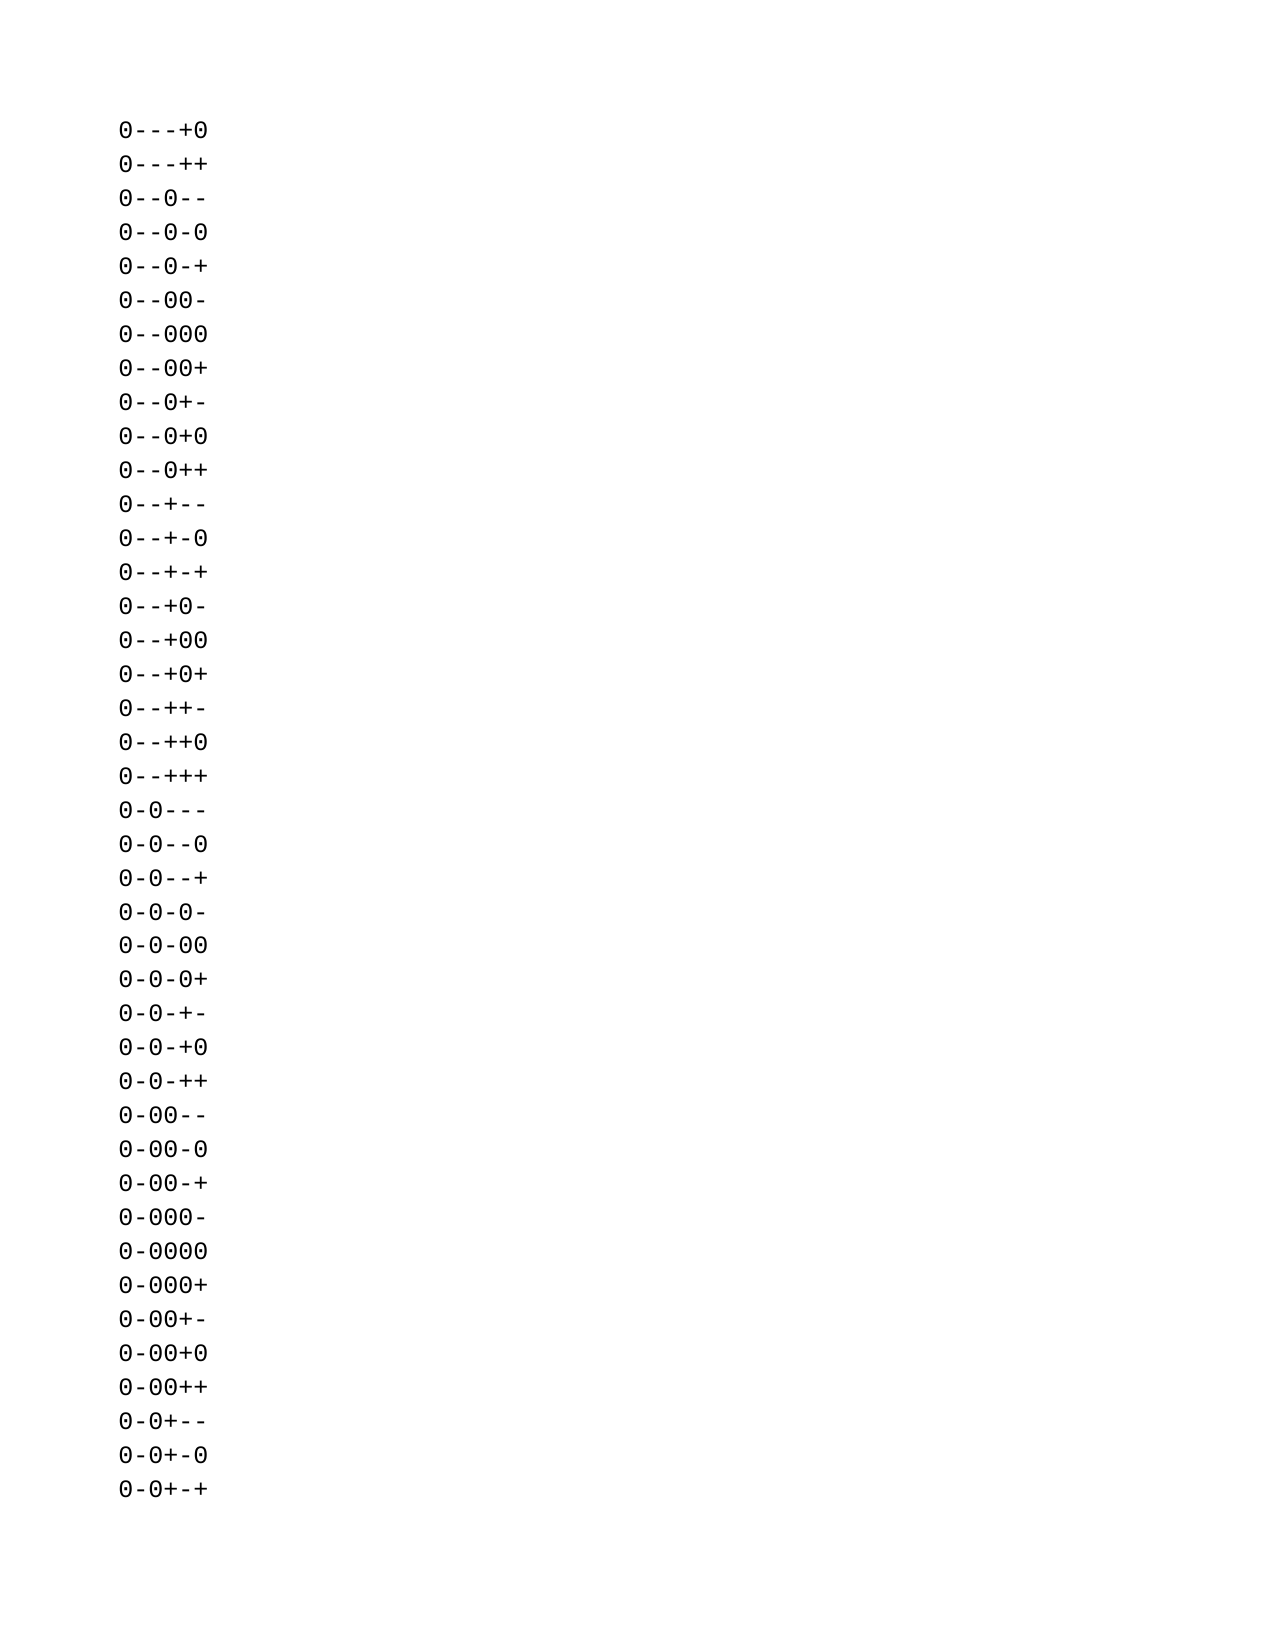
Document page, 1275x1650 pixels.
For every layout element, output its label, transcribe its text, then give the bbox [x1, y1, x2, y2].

text 0---+0 0---++ 0--0-- 0--0-0 0--0-+ 0--00- 0--000 0--00+ 0--0+- 0--0+0 0--0++ 0--+-- 0--+-0 0--+-+ 0--+0- 0--+00 0--+0+ 0--++- 0--++0 0--+++ 0-0--- 0-0--0 0-0--+ 0-0-0- 0-0-00 0-0-0+ 0-0-+- 0-0-+0 0-0-++ 0-00-- 0-00-0 0-00-+ 0-000- 0-0000 0-000+ 0-00+- 0-00+0 0-00++ 0-0+-- 0-0+-0 0-0+-+ [118, 118, 1157, 1505]
